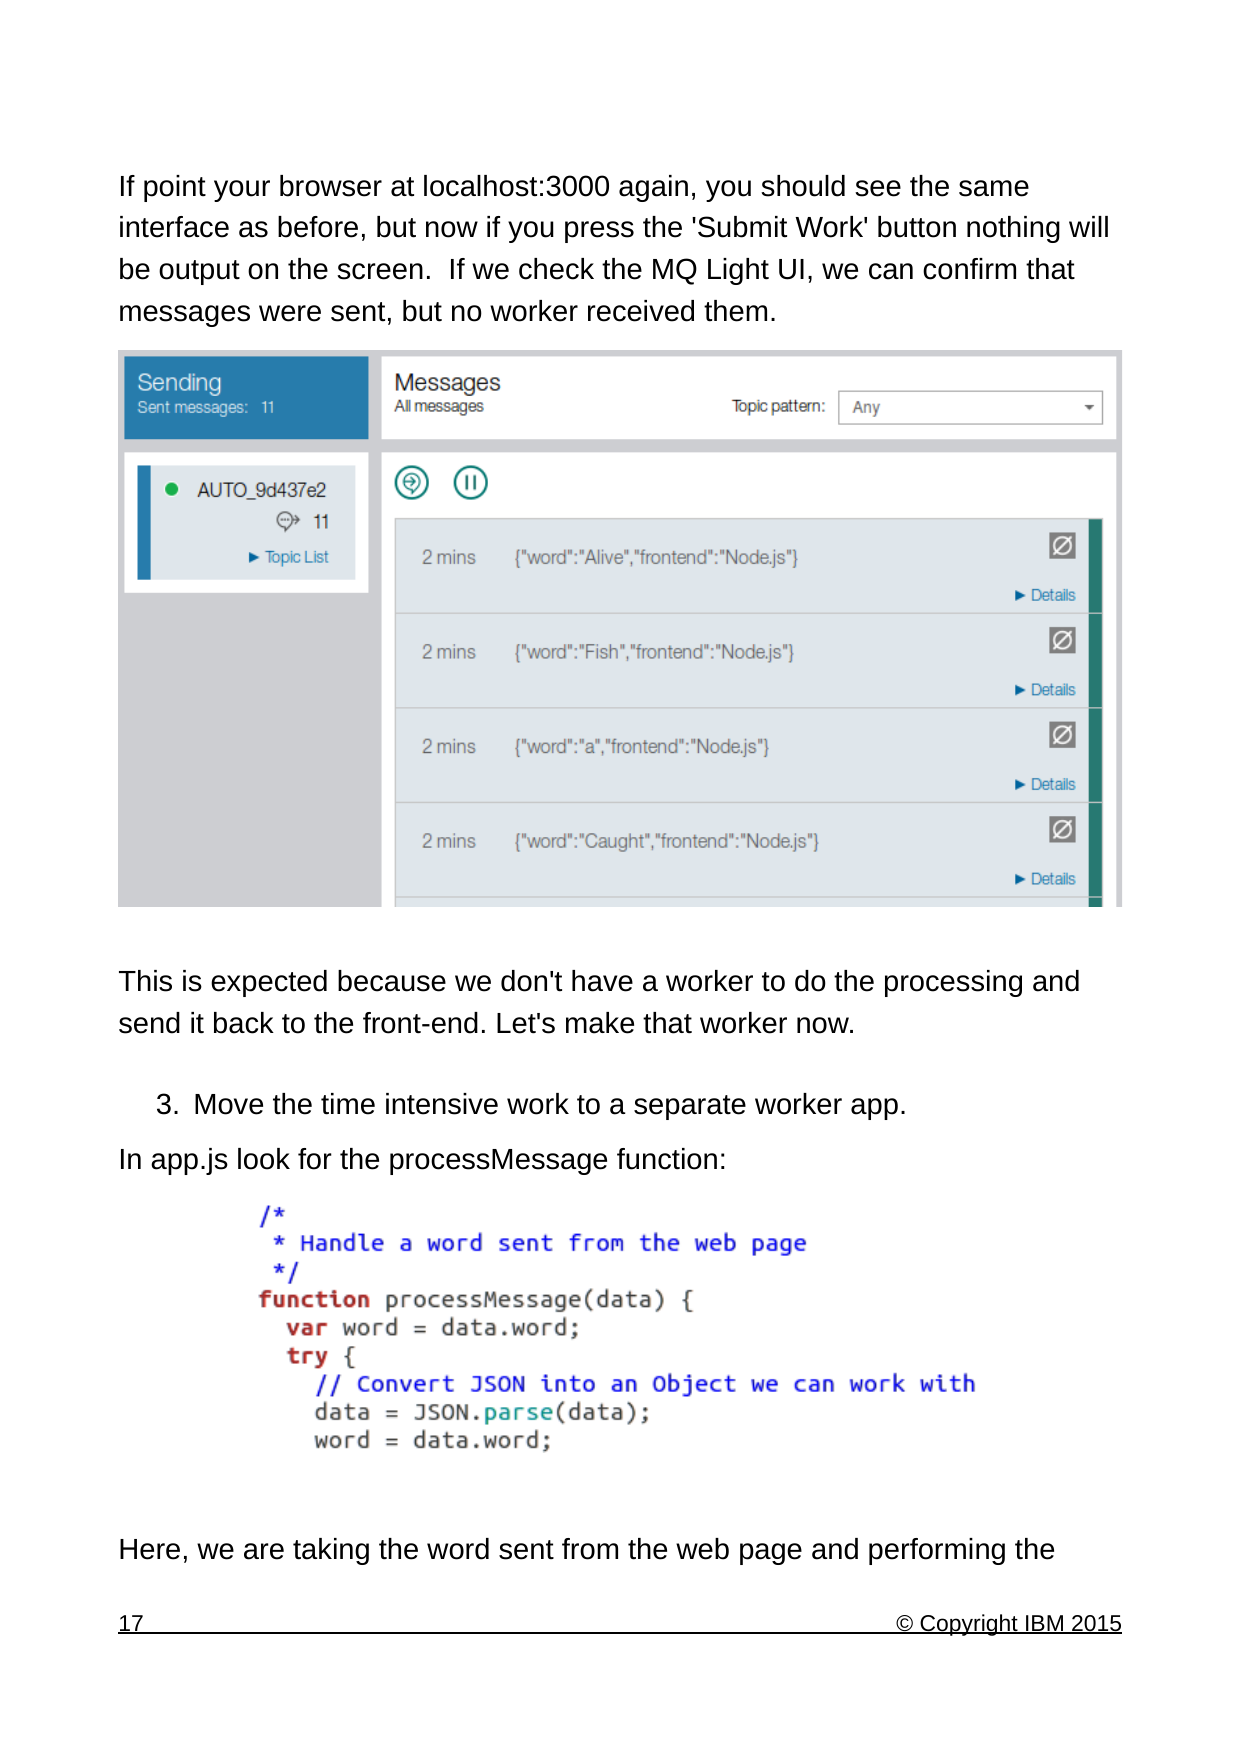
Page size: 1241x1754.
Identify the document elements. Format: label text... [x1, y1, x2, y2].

text In app.js look for the processMessage function: [118, 1142, 1122, 1175]
picture [257, 1198, 983, 1453]
text If point your browser at localhost:3000 again, you should see the same interface as before, but now if you press the 'Submit Work' button nothing will be output on the screen. If we check the MQ Light UI, we can confirm that messages were sent, but no worker received them. [118, 169, 1122, 328]
text Here, we are taking the word sent from the web page and performing the [118, 1532, 1122, 1566]
picture [118, 350, 1123, 907]
subtitle Move the time intensive work to a separate worker app. [156, 1087, 1122, 1121]
text This is expected because we don't have a worker to do the processing and send it back to the front-end. Let's make that worker now. [118, 964, 1122, 1039]
